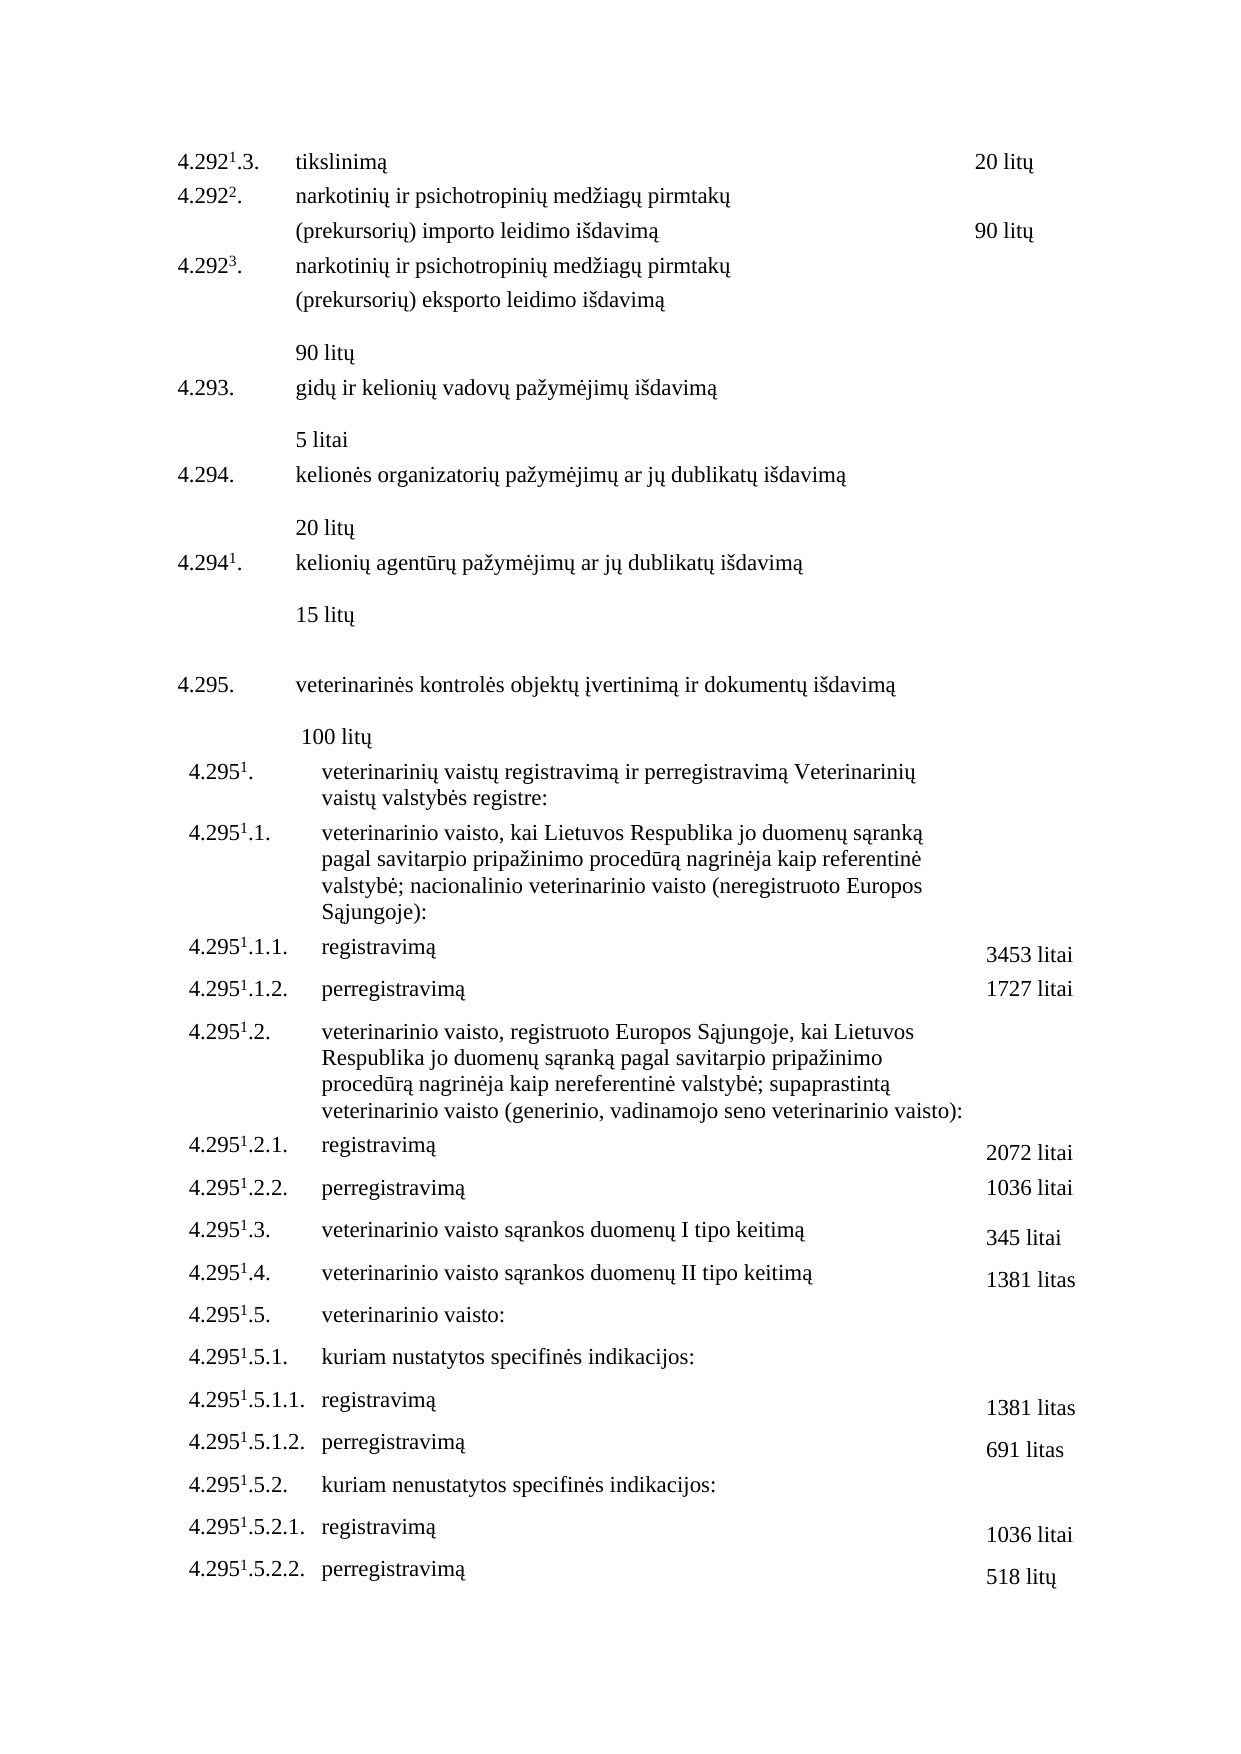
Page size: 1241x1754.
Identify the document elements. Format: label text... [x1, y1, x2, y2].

table_cell veterinarinio vaisto: [321, 1301, 986, 1343]
table_cell veterinarinio vaisto, registruoto Europos Sąjungoje, kai Lietuvos Respublika jo duomenų sąranką pagal savitarpio pripažinimo procedūrą nagrinėja kaip nereferentinė valstybė; supaprastintą veterinarinio vaisto (generinio, vadinamojo seno veterinarinio vaisto): [321, 1018, 986, 1131]
table_cell [986, 1344, 1148, 1386]
table_header veterinarinių vaistų registravimą ir perregistravimą Veterinarinių vaistų valstybės registre: [321, 758, 986, 819]
table_cell 4.2951.2.1. [177, 1131, 321, 1174]
text (prekursorių) importo leidimo išdavimą 90 litų [177, 217, 1122, 243]
table_cell perregistravimą [321, 1174, 986, 1216]
text (prekursorių) eksporto leidimo išdavimą 90 litų [177, 286, 945, 366]
table_cell 4.2951.5.1. [177, 1344, 321, 1386]
table_cell registravimą [321, 1131, 986, 1174]
table_cell 4.2951.1.1. [177, 933, 321, 975]
table_cell 4.2951.5. [177, 1301, 321, 1343]
table_cell 4.2951.5.2.1. [177, 1513, 321, 1555]
table_cell 1381 litas [986, 1259, 1148, 1301]
table_cell 4.2951.4. [177, 1259, 321, 1301]
table_cell perregistravimą [321, 1555, 986, 1598]
table_header [986, 758, 1148, 819]
table_cell kuriam nustatytos specifinės indikacijos: [321, 1344, 986, 1386]
table_cell [986, 1471, 1148, 1513]
table_cell perregistravimą [321, 975, 986, 1018]
table_header 4.2951. [177, 758, 321, 819]
table_cell veterinarinio vaisto sąrankos duomenų II tipo keitimą [321, 1259, 986, 1301]
table_cell 345 litai [986, 1216, 1148, 1259]
text 4.293. gidų ir kelionių vadovų pažymėjimų išdavimą 5 litai [177, 374, 945, 453]
text 4.2921.3. tikslinimą 20 litų [177, 148, 1122, 174]
table_cell 4.2951.5.1.1. [177, 1386, 321, 1428]
table_cell 1727 litai [986, 975, 1148, 1018]
table_cell 4.2951.2. [177, 1018, 321, 1131]
table_cell 1381 litas [986, 1386, 1148, 1428]
text 4.2923. narkotinių ir psichotropinių medžiagų pirmtakų [177, 252, 1122, 278]
table_cell 4.2951.5.1.2. [177, 1428, 321, 1471]
table_cell registravimą [321, 933, 986, 975]
table_cell 4.2951.1. [177, 819, 321, 933]
table_cell [986, 1018, 1148, 1131]
table_cell registravimą [321, 1513, 986, 1555]
table_cell 4.2951.5.2.2. [177, 1555, 321, 1598]
table_cell perregistravimą [321, 1428, 986, 1471]
table_cell registravimą [321, 1386, 986, 1428]
table_cell [986, 819, 1148, 933]
text 4.295. veterinarinės kontrolės objektų įvertinimą ir dokumentų išdavimą 100 litų [177, 671, 930, 750]
table_cell 2072 litai [986, 1131, 1148, 1174]
table_cell [986, 1301, 1148, 1343]
table_cell 518 litų [986, 1555, 1148, 1598]
table_cell 4.2951.2.2. [177, 1174, 321, 1216]
table_cell 3453 litai [986, 933, 1148, 975]
table_cell 1036 litai [986, 1174, 1148, 1216]
table_cell 4.2951.1.2. [177, 975, 321, 1018]
table_cell 1036 litai [986, 1513, 1148, 1555]
table_cell veterinarinio vaisto, kai Lietuvos Respublika jo duomenų sąranką pagal savitarpio pripažinimo procedūrą nagrinėja kaip referentinė valstybė; nacionalinio veterinarinio vaisto (neregistruoto Europos Sąjungoje): [321, 819, 986, 933]
table_cell 4.2951.3. [177, 1216, 321, 1259]
table_cell 691 litas [986, 1428, 1148, 1471]
text 4.2941. kelionių agentūrų pažymėjimų ar jų dublikatų išdavimą 15 litų [177, 549, 945, 628]
text 4.294. kelionės organizatorių pažymėjimų ar jų dublikatų išdavimą 20 litų [177, 461, 945, 540]
text 4.2922. narkotinių ir psichotropinių medžiagų pirmtakų [177, 182, 1122, 209]
table_cell 4.2951.5.2. [177, 1471, 321, 1513]
table_cell veterinarinio vaisto sąrankos duomenų I tipo keitimą [321, 1216, 986, 1259]
table_cell kuriam nenustatytos specifinės indikacijos: [321, 1471, 986, 1513]
